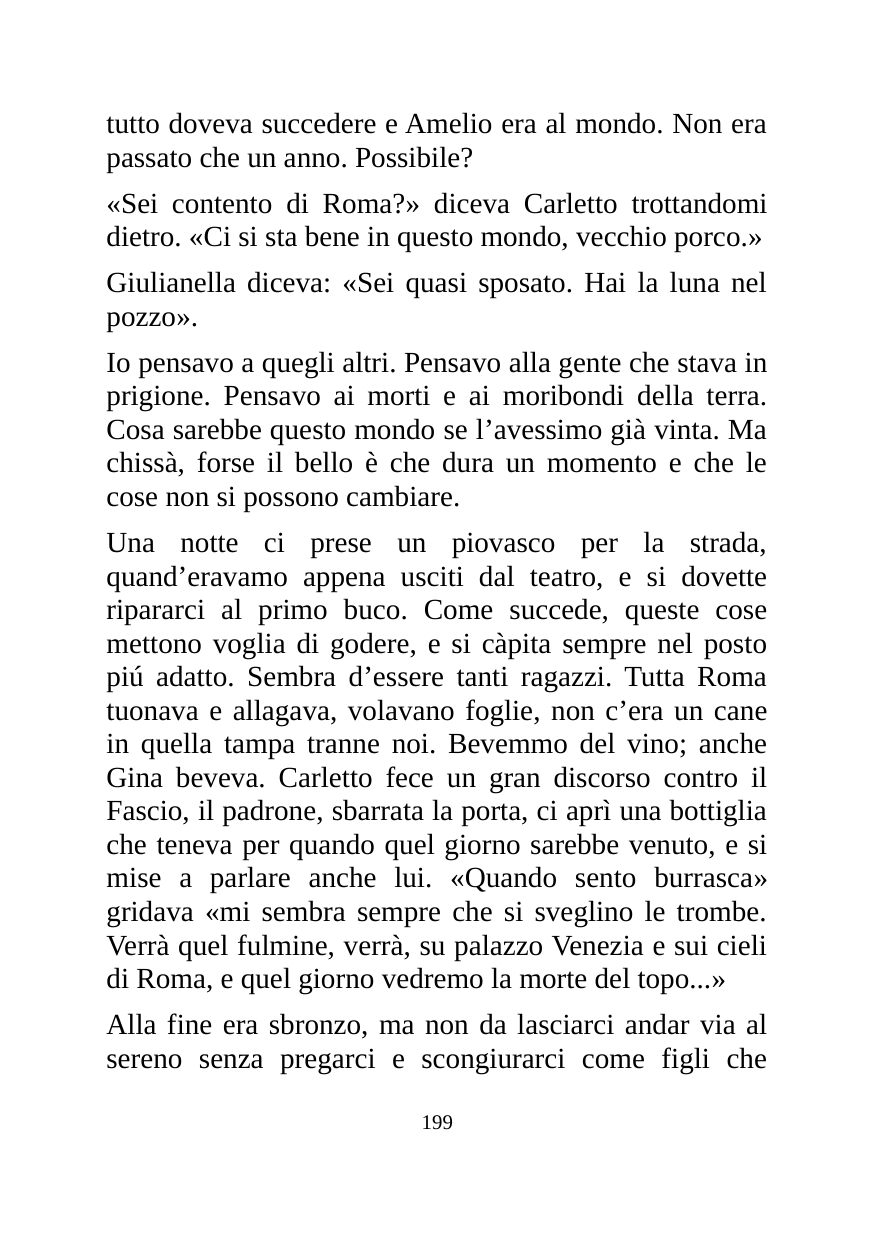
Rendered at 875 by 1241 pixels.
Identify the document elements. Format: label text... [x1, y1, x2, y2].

text Giulianella diceva: «Sei quasi sposato. Hai la luna nel pozzo». [106, 265, 768, 332]
text Una notte ci prese un piovasco per la strada, quand’eravamo appena usciti dal teatro, e si dovette ripararci al primo buco. Come succede, queste cose mettono voglia di godere, e si càpita sempre nel posto piú adatto. Sembra d’essere tanti ragazzi. Tutta Roma tuonava e allagava, volavano foglie, non c’era un cane in quella tampa tranne noi. Bevemmo del vino; anche Gina beveva. Carletto fece un gran discorso contro il Fascio, il padrone, sbarrata la porta, ci aprì una bottiglia che teneva per quando quel giorno sarebbe venuto, e si mise a parlare anche lui. «Quando sento burrasca» gridava «mi sembra sempre che si sveglino le trombe. Verrà quel fulmine, verrà, su palazzo Venezia e sui cieli di Roma, e quel giorno vedremo la morte del topo...» [106, 525, 768, 995]
text Io pensavo a quegli altri. Pensavo alla gente che stava in prigione. Pensavo ai morti e ai moribondi della terra. Cosa sarebbe questo mondo se l’avessimo già vinta. Ma chissà, forse il bello è che dura un momento e che le cose non si possono cambiare. [106, 345, 768, 513]
text Alla fine era sbronzo, ma non da lasciarci andar via al sereno senza pregarci e scongiurarci come figli che [106, 1007, 768, 1074]
text tutto doveva succedere e Amelio era al mondo. Non era passato che un anno. Possibile? [106, 106, 768, 173]
text «Sei contento di Roma?» diceva Carletto trottandomi dietro. «Ci si sta bene in questo mondo, vecchio porco.» [106, 186, 768, 253]
